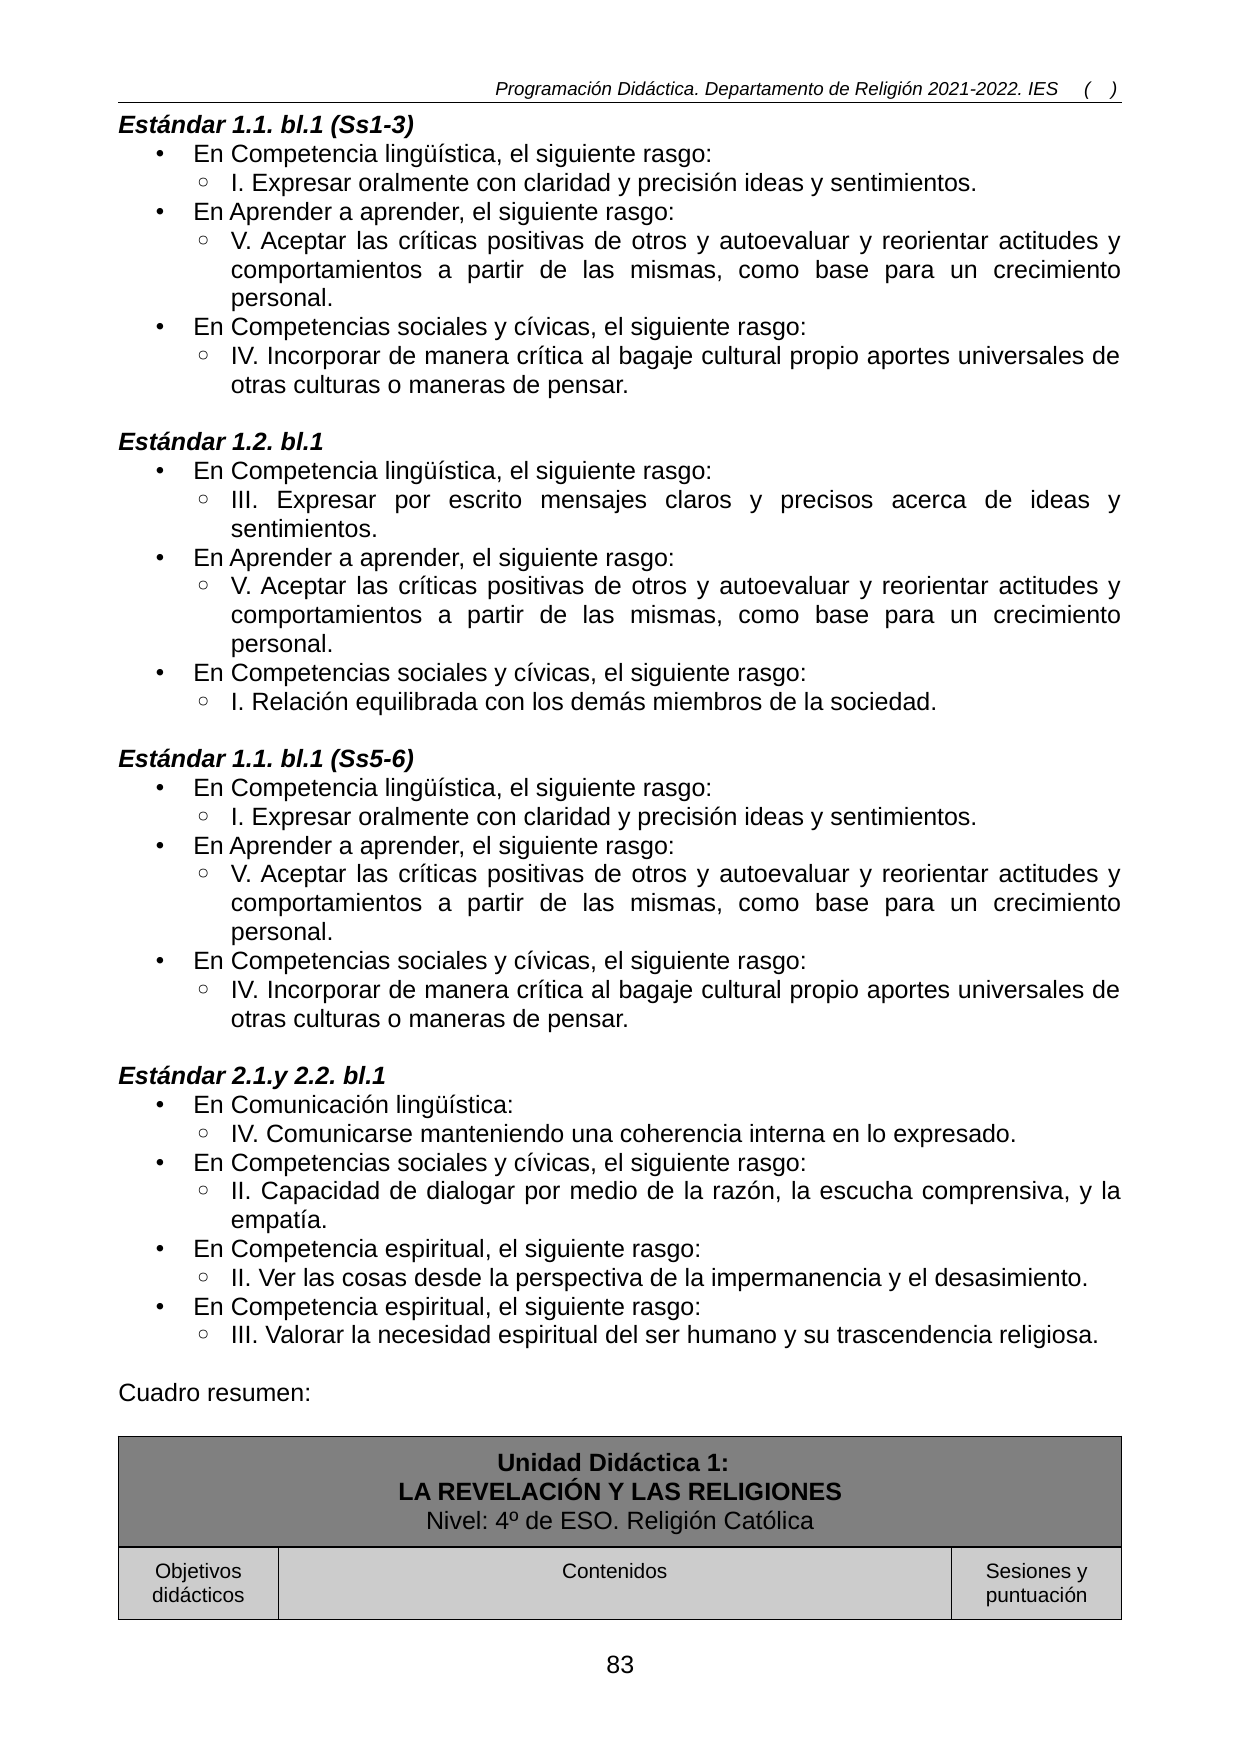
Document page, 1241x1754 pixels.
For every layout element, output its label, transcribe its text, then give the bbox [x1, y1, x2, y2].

list En Competencias sociales y cívicas, el siguiente rasgo: [156, 658, 1122, 687]
text Estándar 2.1.y 2.2. bl.1 [118, 1061, 1122, 1090]
list V. Aceptar las críticas positivas de otros y autoevaluar y reorientar actitudes y comportamientos a partir de las mismas, como base para un crecimiento personal. [193, 859, 1122, 946]
list V. Aceptar las críticas positivas de otros y autoevaluar y reorientar actitudes y comportamientos a partir de las mismas, como base para un crecimiento personal. [193, 226, 1122, 312]
table_cell Objetivos didácticos [119, 1548, 278, 1619]
list En Competencia lingüística, el siguiente rasgo: [156, 773, 1122, 802]
list I. Expresar oralmente con claridad y precisión ideas y sentimientos. [193, 168, 1122, 197]
list IV. Incorporar de manera crítica al bagaje cultural propio aportes universales de otras culturas o maneras de pensar. [193, 341, 1122, 398]
table_cell Contenidos [279, 1548, 951, 1619]
list I. Relación equilibrada con los demás miembros de la sociedad. [193, 687, 1122, 715]
list II. Capacidad de dialogar por medio de la razón, la escucha comprensiva, y la empatía. [193, 1176, 1122, 1234]
list En Competencias sociales y cívicas, el siguiente rasgo: [156, 312, 1122, 341]
list III. Expresar por escrito mensajes claros y precisos acerca de ideas y sentimientos. [193, 485, 1122, 542]
list III. Valorar la necesidad espiritual del ser humano y su trascendencia religiosa. [193, 1321, 1122, 1349]
list II. Ver las cosas desde la perspectiva de la impermanencia y el desasimiento. [193, 1263, 1122, 1292]
list En Aprender a aprender, el siguiente rasgo: [156, 542, 1122, 571]
list I. Expresar oralmente con claridad y precisión ideas y sentimientos. [193, 802, 1122, 831]
text Cuadro resumen: [118, 1378, 1122, 1407]
list En Competencia espiritual, el siguiente rasgo: [156, 1292, 1122, 1321]
list En Competencias sociales y cívicas, el siguiente rasgo: [156, 1147, 1122, 1176]
list En Competencias sociales y cívicas, el siguiente rasgo: [156, 946, 1122, 975]
list IV. Incorporar de manera crítica al bagaje cultural propio aportes universales de otras culturas o maneras de pensar. [193, 975, 1122, 1032]
table_header Unidad Didáctica 1: LA REVELACIÓN Y LAS RELIGIONES Nivel: 4º de ESO. Religión Católica [119, 1437, 1121, 1546]
text Estándar 1.1. bl.1 (Ss5-6) [118, 744, 1122, 773]
list En Competencia lingüística, el siguiente rasgo: [156, 456, 1122, 485]
list IV. Comunicarse manteniendo una coherencia interna en lo expresado. [193, 1119, 1122, 1147]
text Estándar 1.2. bl.1 [118, 427, 1122, 456]
list En Competencia espiritual, el siguiente rasgo: [156, 1234, 1122, 1263]
list En Aprender a aprender, el siguiente rasgo: [156, 831, 1122, 859]
table_cell Sesiones y puntuación [952, 1548, 1121, 1619]
list En Comunicación lingüística: [156, 1090, 1122, 1119]
text Estándar 1.1. bl.1 (Ss1-3) [118, 110, 1122, 139]
list En Competencia lingüística, el siguiente rasgo: [156, 139, 1122, 168]
list V. Aceptar las críticas positivas de otros y autoevaluar y reorientar actitudes y comportamientos a partir de las mismas, como base para un crecimiento personal. [193, 571, 1122, 658]
list En Aprender a aprender, el siguiente rasgo: [156, 197, 1122, 226]
